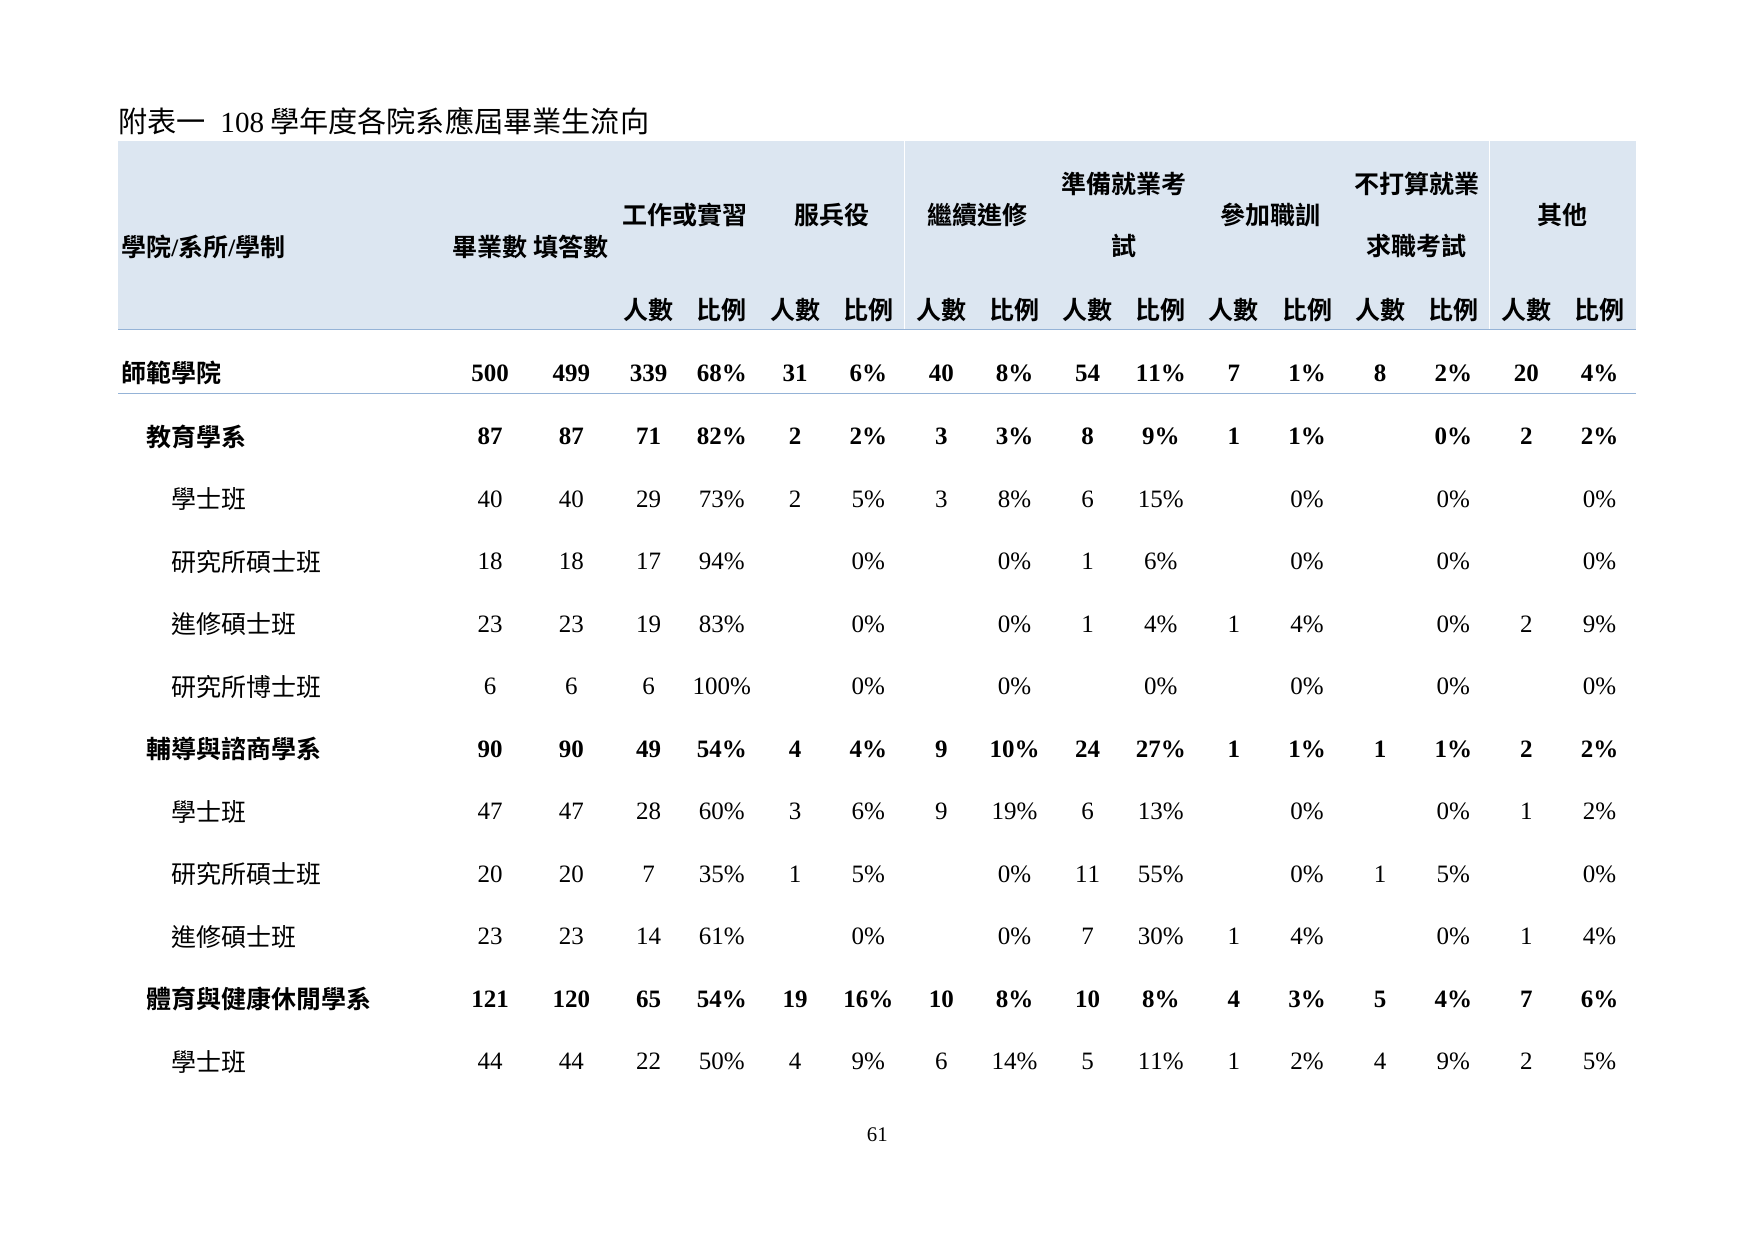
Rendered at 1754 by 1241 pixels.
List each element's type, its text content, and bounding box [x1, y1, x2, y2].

table_cell 5 [1051, 1019, 1124, 1081]
table_cell 2% [1270, 1019, 1343, 1081]
table_cell 2 [1490, 394, 1563, 456]
table_cell 8% [978, 956, 1051, 1019]
table_cell 17 [612, 519, 685, 581]
table_cell 進修碩士班 [118, 894, 449, 956]
table_cell 0% [1416, 394, 1489, 456]
table_cell 11 [1051, 831, 1124, 894]
table_cell 90 [531, 706, 612, 769]
table_cell 2% [1563, 769, 1636, 831]
table_cell 教育學系 [118, 394, 449, 456]
table_cell 1% [1416, 706, 1489, 769]
table_cell 比例 [1416, 266, 1489, 329]
table_cell 19 [758, 956, 831, 1019]
table_cell 0% [1270, 456, 1343, 519]
table_cell 0% [1124, 644, 1197, 706]
table_cell 1 [1197, 1019, 1270, 1081]
table_cell 7 [612, 831, 685, 894]
table_cell 4 [1343, 1019, 1416, 1081]
table_cell 40 [449, 456, 531, 519]
table_cell 8% [978, 456, 1051, 519]
table_cell 90 [449, 706, 531, 769]
table_cell 8 [1343, 330, 1416, 393]
table_cell 27% [1124, 706, 1197, 769]
table_cell 499 [531, 330, 612, 393]
table_cell [1343, 894, 1416, 956]
table_cell 22 [612, 1019, 685, 1081]
table_cell 0% [1416, 519, 1489, 581]
table_cell 5 [1343, 956, 1416, 1019]
table_header 學院/系所/學制 [118, 141, 449, 329]
table_cell [1343, 456, 1416, 519]
table_cell 9 [905, 769, 978, 831]
table_cell 20 [1490, 330, 1563, 393]
table_cell 5% [1563, 1019, 1636, 1081]
table_cell 3 [758, 769, 831, 831]
table_cell 0% [1563, 519, 1636, 581]
table_cell 23 [449, 894, 531, 956]
table_cell 6 [531, 644, 612, 706]
table_cell 8% [1124, 956, 1197, 1019]
table_cell 4% [1270, 894, 1343, 956]
table_cell 0% [1563, 831, 1636, 894]
table_header 不打算就業求職考試 [1343, 141, 1489, 266]
table_cell 3% [978, 394, 1051, 456]
table_cell 7 [1051, 894, 1124, 956]
table_cell 0% [1270, 519, 1343, 581]
table_cell 71 [612, 394, 685, 456]
table_cell [1343, 394, 1416, 456]
table_cell 82% [685, 394, 758, 456]
table_cell 19 [612, 581, 685, 644]
table_cell 0% [1270, 644, 1343, 706]
table_cell 8 [1051, 394, 1124, 456]
table_cell 比例 [1563, 266, 1636, 329]
table_cell 18 [449, 519, 531, 581]
table_cell 8% [978, 330, 1051, 393]
table_header 其他 [1490, 141, 1636, 266]
table_cell 輔導與諮商學系 [118, 706, 449, 769]
table_cell 100% [685, 644, 758, 706]
table_cell 0% [978, 894, 1051, 956]
table_cell 20 [449, 831, 531, 894]
table_cell 31 [758, 330, 831, 393]
table_cell 120 [531, 956, 612, 1019]
table_cell 1 [1343, 706, 1416, 769]
table_cell 6 [449, 644, 531, 706]
table_header 服兵役 [758, 141, 904, 266]
table_cell 54 [1051, 330, 1124, 393]
table_cell 4 [1197, 956, 1270, 1019]
table_cell 師範學院 [118, 330, 449, 393]
table_cell [1490, 831, 1563, 894]
table_cell 10 [1051, 956, 1124, 1019]
table_cell 1 [1490, 894, 1563, 956]
table_cell [905, 581, 978, 644]
table_cell 0% [831, 644, 904, 706]
table_cell 6% [1124, 519, 1197, 581]
table_cell 1% [1270, 706, 1343, 769]
table_cell 4% [1563, 894, 1636, 956]
table_cell 0% [1270, 831, 1343, 894]
table_cell 15% [1124, 456, 1197, 519]
table_cell 9% [831, 1019, 904, 1081]
table_cell 23 [531, 581, 612, 644]
table_header 參加職訓 [1197, 141, 1343, 266]
table_cell 2% [1416, 330, 1489, 393]
table_cell 23 [449, 581, 531, 644]
table_cell 研究所碩士班 [118, 831, 449, 894]
table_cell 2 [1490, 1019, 1563, 1081]
table_cell 1% [1270, 394, 1343, 456]
table_cell 0% [978, 644, 1051, 706]
table_cell 0% [1563, 456, 1636, 519]
table_cell 0% [1416, 581, 1489, 644]
table_cell 23 [531, 894, 612, 956]
table_cell 11% [1124, 330, 1197, 393]
table_cell 47 [531, 769, 612, 831]
subtitle 附表一 108學年度各院系應屆畢業生流向 [118, 98, 1636, 141]
table_header 繼續進修 [905, 141, 1051, 266]
table_cell 6 [612, 644, 685, 706]
table_cell 6% [1563, 956, 1636, 1019]
table_cell [905, 894, 978, 956]
table_cell 0% [1416, 894, 1489, 956]
table_cell 47 [449, 769, 531, 831]
table_cell [1343, 644, 1416, 706]
table_cell 研究所碩士班 [118, 519, 449, 581]
table_cell 學士班 [118, 1019, 449, 1081]
table_cell [1343, 769, 1416, 831]
table_cell 3 [905, 456, 978, 519]
table_cell 29 [612, 456, 685, 519]
table_cell 1% [1270, 330, 1343, 393]
table_cell 30% [1124, 894, 1197, 956]
table_cell 人數 [612, 266, 685, 329]
table_cell 3 [905, 394, 978, 456]
table_cell [1490, 519, 1563, 581]
table_cell 6% [831, 330, 904, 393]
table_cell 4% [1563, 330, 1636, 393]
table_cell [1197, 644, 1270, 706]
table_cell 87 [449, 394, 531, 456]
table_cell [905, 519, 978, 581]
table_cell 19% [978, 769, 1051, 831]
table_cell 44 [531, 1019, 612, 1081]
table_cell [758, 581, 831, 644]
table_cell 1 [1051, 581, 1124, 644]
table_cell [758, 644, 831, 706]
table_cell 0% [978, 581, 1051, 644]
table_cell [758, 519, 831, 581]
table_cell 1 [758, 831, 831, 894]
table_cell 1 [1343, 831, 1416, 894]
table_cell 2 [1490, 706, 1563, 769]
table_cell 人數 [1343, 266, 1416, 329]
table_cell 339 [612, 330, 685, 393]
table_cell 94% [685, 519, 758, 581]
table_cell 83% [685, 581, 758, 644]
table_cell 學士班 [118, 769, 449, 831]
table_cell 40 [531, 456, 612, 519]
table_cell 121 [449, 956, 531, 1019]
table_cell 5% [831, 456, 904, 519]
table_cell 4 [758, 706, 831, 769]
table_cell 2 [758, 456, 831, 519]
table_cell 9% [1124, 394, 1197, 456]
table_cell 4% [1124, 581, 1197, 644]
table_cell 0% [1416, 456, 1489, 519]
table_cell 13% [1124, 769, 1197, 831]
table_cell 1 [1197, 706, 1270, 769]
table_cell 6 [1051, 456, 1124, 519]
table_cell [1343, 581, 1416, 644]
table_cell 4% [831, 706, 904, 769]
table_cell 0% [978, 519, 1051, 581]
table_cell 49 [612, 706, 685, 769]
table_cell 人數 [1051, 266, 1124, 329]
table_cell 9% [1563, 581, 1636, 644]
table_cell 4% [1416, 956, 1489, 1019]
table_cell 4 [758, 1019, 831, 1081]
table_cell 人數 [1197, 266, 1270, 329]
table_cell 0% [978, 831, 1051, 894]
table_cell 5% [831, 831, 904, 894]
table_cell 研究所博士班 [118, 644, 449, 706]
table_cell 28 [612, 769, 685, 831]
table_cell 35% [685, 831, 758, 894]
table_cell 73% [685, 456, 758, 519]
table_cell 2 [758, 394, 831, 456]
table_cell [1490, 456, 1563, 519]
table_cell 11% [1124, 1019, 1197, 1081]
table_cell 1 [1197, 394, 1270, 456]
table_cell 1 [1051, 519, 1124, 581]
table_cell 2% [831, 394, 904, 456]
table_cell 0% [831, 581, 904, 644]
table_header 工作或實習 [612, 141, 758, 266]
table_cell 68% [685, 330, 758, 393]
table_cell [758, 894, 831, 956]
table_cell 比例 [978, 266, 1051, 329]
table_cell 44 [449, 1019, 531, 1081]
table_cell 87 [531, 394, 612, 456]
table_header 填答數 [531, 141, 612, 329]
table_cell 55% [1124, 831, 1197, 894]
table_cell 9% [1416, 1019, 1489, 1081]
table_cell 10 [905, 956, 978, 1019]
table_header 畢業數 [449, 141, 531, 329]
table_cell [905, 644, 978, 706]
table_cell 61% [685, 894, 758, 956]
table_cell 7 [1490, 956, 1563, 1019]
table_cell 1 [1197, 894, 1270, 956]
table_cell 7 [1197, 330, 1270, 393]
table_cell 進修碩士班 [118, 581, 449, 644]
table_cell 0% [1416, 644, 1489, 706]
table_cell 6 [905, 1019, 978, 1081]
table_cell 2% [1563, 394, 1636, 456]
table_cell 人數 [1490, 266, 1563, 329]
table_cell [1343, 519, 1416, 581]
table_cell [1197, 769, 1270, 831]
table_cell 4% [1270, 581, 1343, 644]
table_cell 20 [531, 831, 612, 894]
table_cell 比例 [831, 266, 904, 329]
table_cell 體育與健康休閒學系 [118, 956, 449, 1019]
table_cell 0% [1563, 644, 1636, 706]
table_cell 2 [1490, 581, 1563, 644]
table_cell 1 [1490, 769, 1563, 831]
table_cell 10% [978, 706, 1051, 769]
table_cell 0% [1270, 769, 1343, 831]
table_cell 1 [1197, 581, 1270, 644]
table_cell 9 [905, 706, 978, 769]
table_header 準備就業考試 [1051, 141, 1197, 266]
table_cell 14 [612, 894, 685, 956]
table_cell 0% [1416, 769, 1489, 831]
table_cell 50% [685, 1019, 758, 1081]
table_cell [1051, 644, 1124, 706]
table_cell 18 [531, 519, 612, 581]
table_cell 40 [905, 330, 978, 393]
table_cell 16% [831, 956, 904, 1019]
table_cell 比例 [1270, 266, 1343, 329]
table_cell 24 [1051, 706, 1124, 769]
table_cell 比例 [685, 266, 758, 329]
table_cell 14% [978, 1019, 1051, 1081]
table_cell [1197, 456, 1270, 519]
table_cell 60% [685, 769, 758, 831]
table_cell [1490, 644, 1563, 706]
table_cell 6 [1051, 769, 1124, 831]
table_cell 比例 [1124, 266, 1197, 329]
table_cell 3% [1270, 956, 1343, 1019]
table_cell 54% [685, 956, 758, 1019]
table_cell [1197, 519, 1270, 581]
table_cell 6% [831, 769, 904, 831]
table_cell 人數 [905, 266, 978, 329]
table_cell 5% [1416, 831, 1489, 894]
table_cell 人數 [758, 266, 831, 329]
table_cell 54% [685, 706, 758, 769]
table_cell 500 [449, 330, 531, 393]
table_cell 學士班 [118, 456, 449, 519]
table_cell [905, 831, 978, 894]
table_cell [1197, 831, 1270, 894]
table_cell 65 [612, 956, 685, 1019]
table_cell 0% [831, 519, 904, 581]
table_cell 2% [1563, 706, 1636, 769]
table_cell 0% [831, 894, 904, 956]
